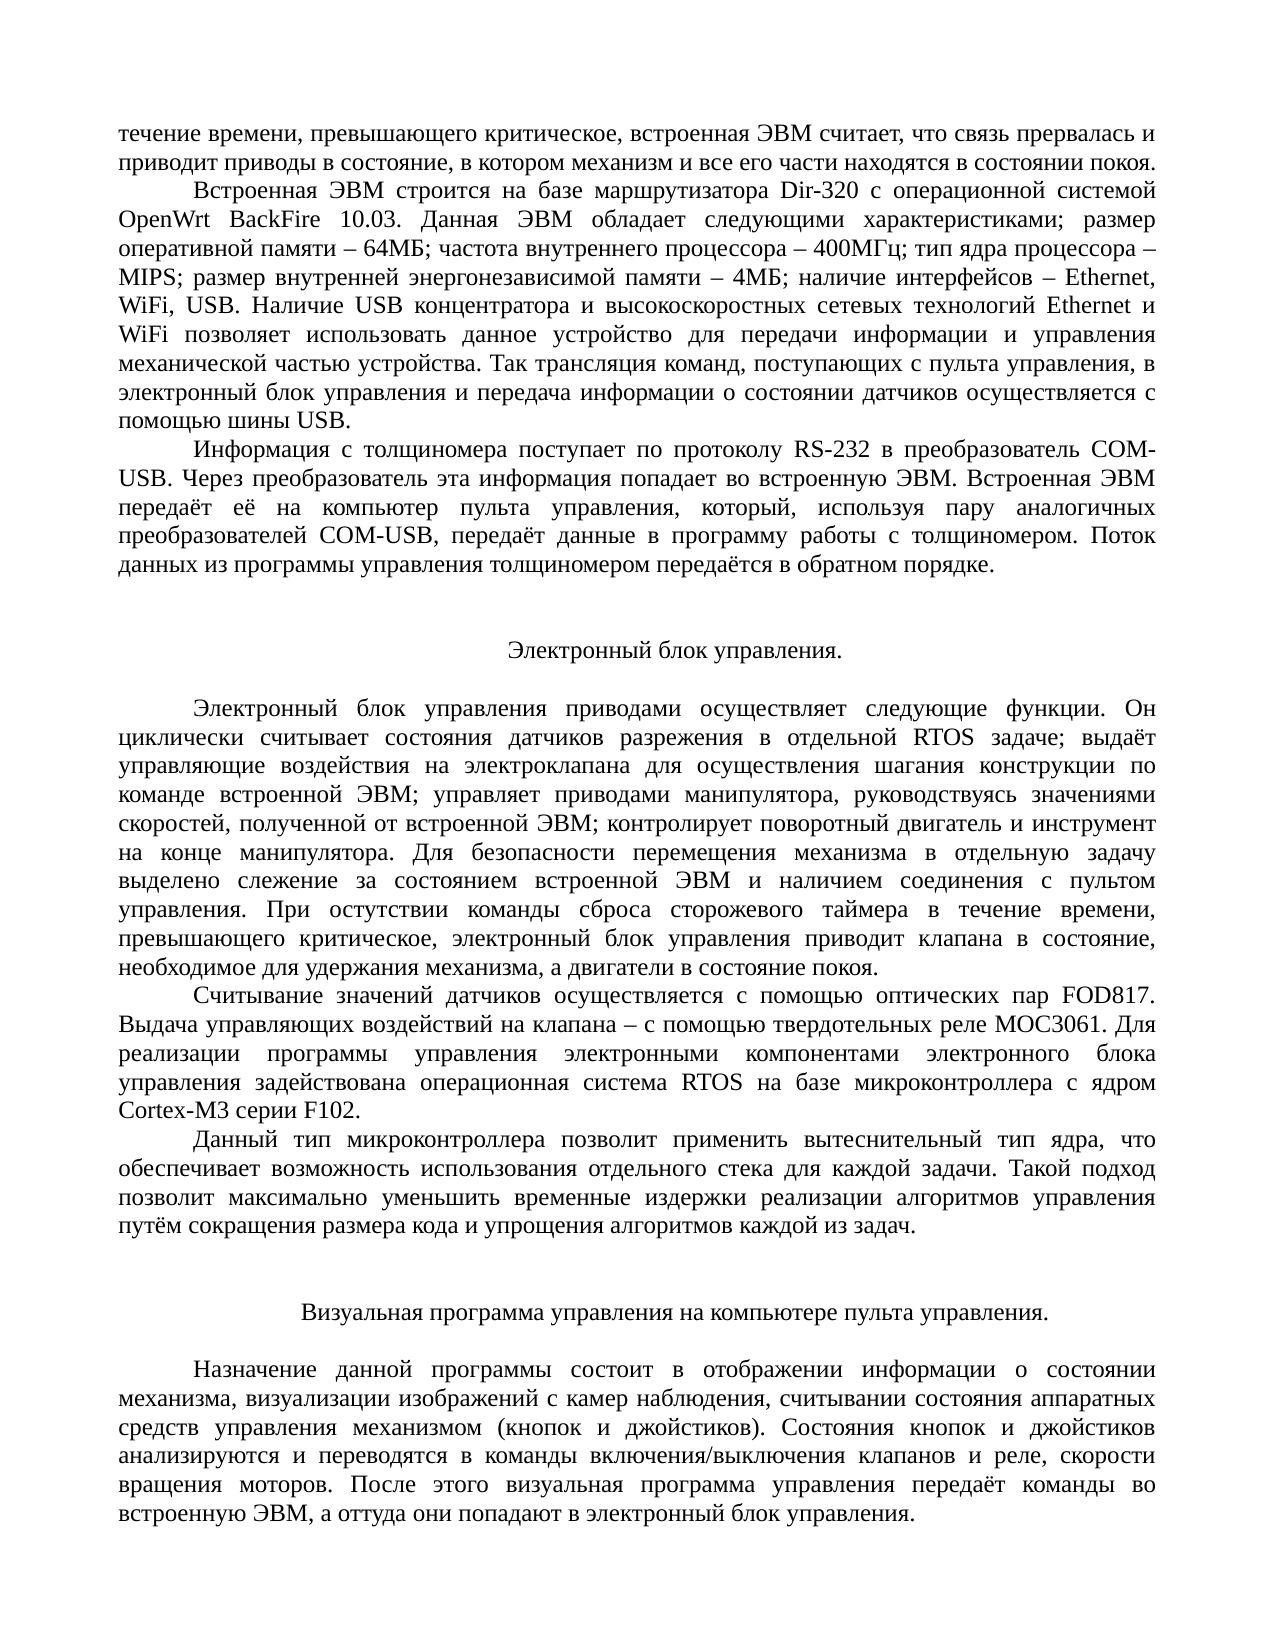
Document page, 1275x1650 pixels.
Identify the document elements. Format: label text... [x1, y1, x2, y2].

text Информация с толщиномера поступает по протоколу RS-232 в преобразователь COM-USB. Через преобразователь эта информация попадает во встроенную ЭВМ. Встроенная ЭВМ передаёт её на компьютер пульта управления, который, используя пару аналогичных преобразователей COM-USB, передаёт данные в программу работы с толщиномером. Поток данных из программы управления толщиномером передаётся в обратном порядке. [118, 434, 1157, 578]
text Встроенная ЭВМ строится на базе маршрутизатора Dir-320 с операционной системой OpenWrt BackFire 10.03. Данная ЭВМ обладает следующими характеристиками; размер оперативной памяти – 64МБ; частота внутреннего процессора – 400МГц; тип ядра процессора – MIPS; размер внутренней энергонезависимой памяти – 4МБ; наличие интерфейсов – Ethernet, WiFi, USB. Наличие USB концентратора и высокоскоростных сетевых технологий Ethernet и WiFi позволяет использовать данное устройство для передачи информации и управления механической частью устройства. Так трансляция команд, поступающих с пульта управления, в электронный блок управления и передача информации о состоянии датчиков осуществляется с помощью шины USB. [118, 176, 1157, 434]
text Считывание значений датчиков осуществляется с помощью оптических пар FOD817. Выдача управляющих воздействий на клапана – с помощью твердотельных реле MOC3061. Для реализации программы управления электронными компонентами электронного блока управления задействована операционная система RTOS на базе микроконтроллера с ядром Cortex-M3 серии F102. [118, 981, 1157, 1124]
text Визуальная программа управления на компьютере пульта управления. [118, 1297, 1157, 1326]
text Данный тип микроконтроллера позволит применить вытеснительный тип ядра, что обеспечивает возможность использования отдельного стека для каждой задачи. Такой подход позволит максимально уменьшить временные издержки реализации алгоритмов управления путём сокращения размера кода и упрощения алгоритмов каждой из задач. [118, 1124, 1157, 1239]
text течение времени, превышающего критическое, встроенная ЭВМ считает, что связь прервалась и приводит приводы в состояние, в котором механизм и все его части находятся в состоянии покоя. [118, 118, 1157, 176]
text Электронный блок управления. [118, 636, 1157, 664]
text Назначение данной программы состоит в отображении информации о состоянии механизма, визуализации изображений с камер наблюдения, считывании состояния аппаратных средств управления механизмом (кнопок и джойстиков). Состояния кнопок и джойстиков анализируются и переводятся в команды включения/выключения клапанов и реле, скорости вращения моторов. После этого визуальная программа управления передаёт команды во встроенную ЭВМ, а оттуда они попадают в электронный блок управления. [118, 1354, 1157, 1527]
text Электронный блок управления приводами осуществляет следующие функции. Он циклически считывает состояния датчиков разрежения в отдельной RTOS задаче; выдаёт управляющие воздействия на электроклапана для осуществления шагания конструкции по команде встроенной ЭВМ; управляет приводами манипулятора, руководствуясь значениями скоростей, полученной от встроенной ЭВМ; контролирует поворотный двигатель и инструмент на конце манипулятора. Для безопасности перемещения механизма в отдельную задачу выделено слежение за состоянием встроенной ЭВМ и наличием соединения с пультом управления. При остутствии команды сброса сторожевого таймера в течение времени, превышающего критическое, электронный блок управления приводит клапана в состояние, необходимое для удержания механизма, а двигатели в состояние покоя. [118, 693, 1157, 981]
